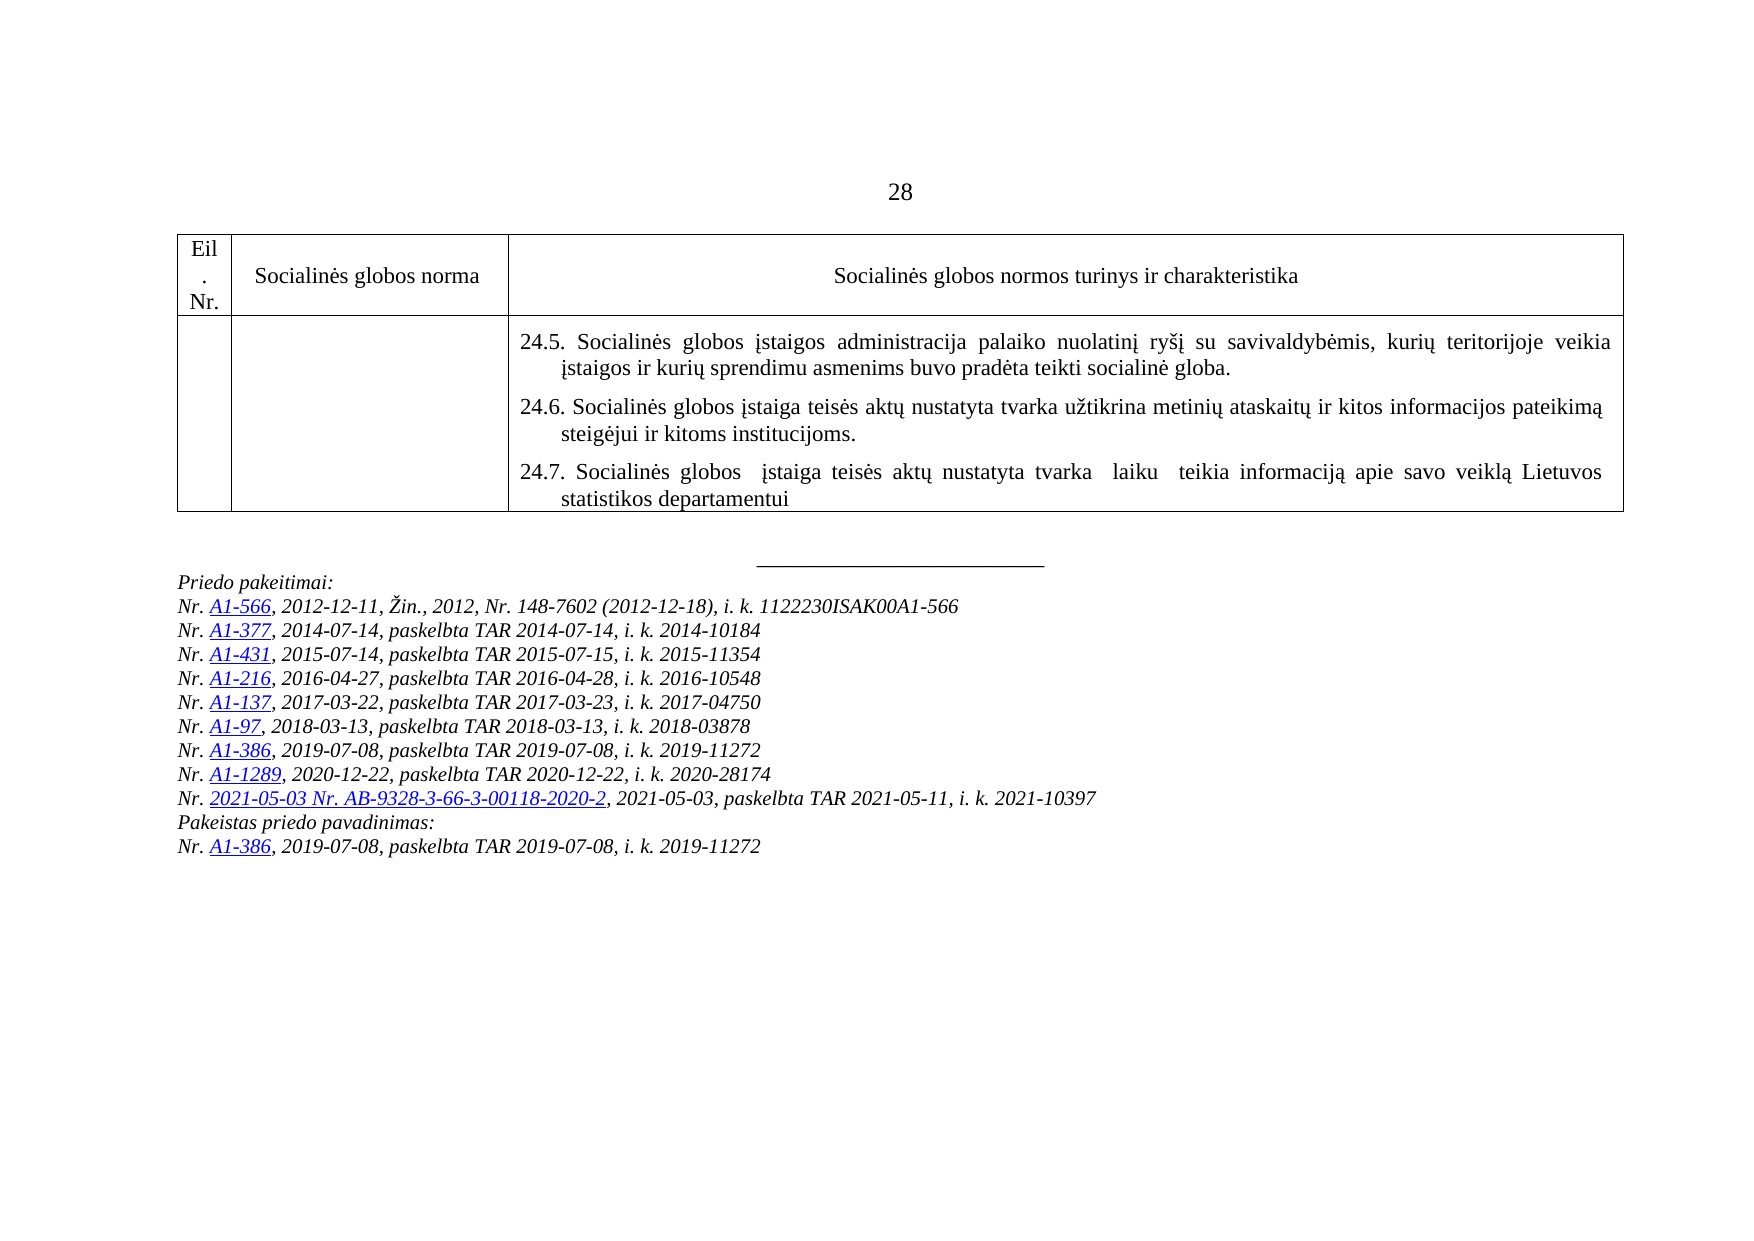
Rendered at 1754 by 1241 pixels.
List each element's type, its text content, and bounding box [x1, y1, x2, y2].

text Nr. A1-377, 2014-07-14, paskelbta TAR 2014-07-14, i. k. 2014-10184 [177, 618, 1624, 642]
text Nr. A1-1289, 2020-12-22, paskelbta TAR 2020-12-22, i. k. 2020-28174 [177, 762, 1624, 786]
text Nr. A1-566, 2012-12-11, Žin., 2012, Nr. 148-7602 (2012-12-18), i. k. 1122230ISAK00A1-566 [177, 594, 1624, 618]
table_header Eil. Nr. [178, 235, 231, 314]
table_header Socialinės globos normos turinys ir charakteristika [509, 235, 1623, 314]
table_cell [178, 316, 231, 511]
text Nr. A1-386, 2019-07-08, paskelbta TAR 2019-07-08, i. k. 2019-11272 [177, 738, 1624, 762]
text Nr. A1-431, 2015-07-14, paskelbta TAR 2015-07-15, i. k. 2015-11354 [177, 642, 1624, 666]
text Nr. 2021-05-03 Nr. AB-9328-3-66-3-00118-2020-2, 2021-05-03, paskelbta TAR 2021-05-11, i. k. 2021-10397 [177, 786, 1624, 810]
text Priedo pakeitimai: [177, 570, 1624, 594]
text Nr. A1-216, 2016-04-27, paskelbta TAR 2016-04-28, i. k. 2016-10548 [177, 666, 1624, 690]
table_header Socialinės globos norma [232, 235, 508, 314]
text Pakeistas priedo pavadinimas: [177, 810, 1624, 834]
table_cell [232, 316, 508, 511]
text _______________________ [177, 541, 1624, 570]
text Nr. A1-137, 2017-03-22, paskelbta TAR 2017-03-23, i. k. 2017-04750 [177, 690, 1624, 714]
text Nr. A1-97, 2018-03-13, paskelbta TAR 2018-03-13, i. k. 2018-03878 [177, 714, 1624, 738]
text Nr. A1-386, 2019-07-08, paskelbta TAR 2019-07-08, i. k. 2019-11272 [177, 834, 1624, 858]
table_cell 24.5. Socialinės globos įstaigos administracija palaiko nuolatinį ryšį su savivaldybėmis, kurių teritorijoje veikia įstaigos ir kurių sprendimu asmenims buvo pradėta teikti socialinė globa. 24.6. Socialinės globos įstaiga teisės aktų nustatyta tvarka užtikrina metinių ataskaitų ir kitos informacijos pateikimą steigėjui ir kitoms institucijoms. 24.7. Socialinės globos įstaiga teisės aktų nustatyta tvarka laiku teikia informaciją apie savo veiklą Lietuvos statistikos departamentui [509, 316, 1623, 511]
